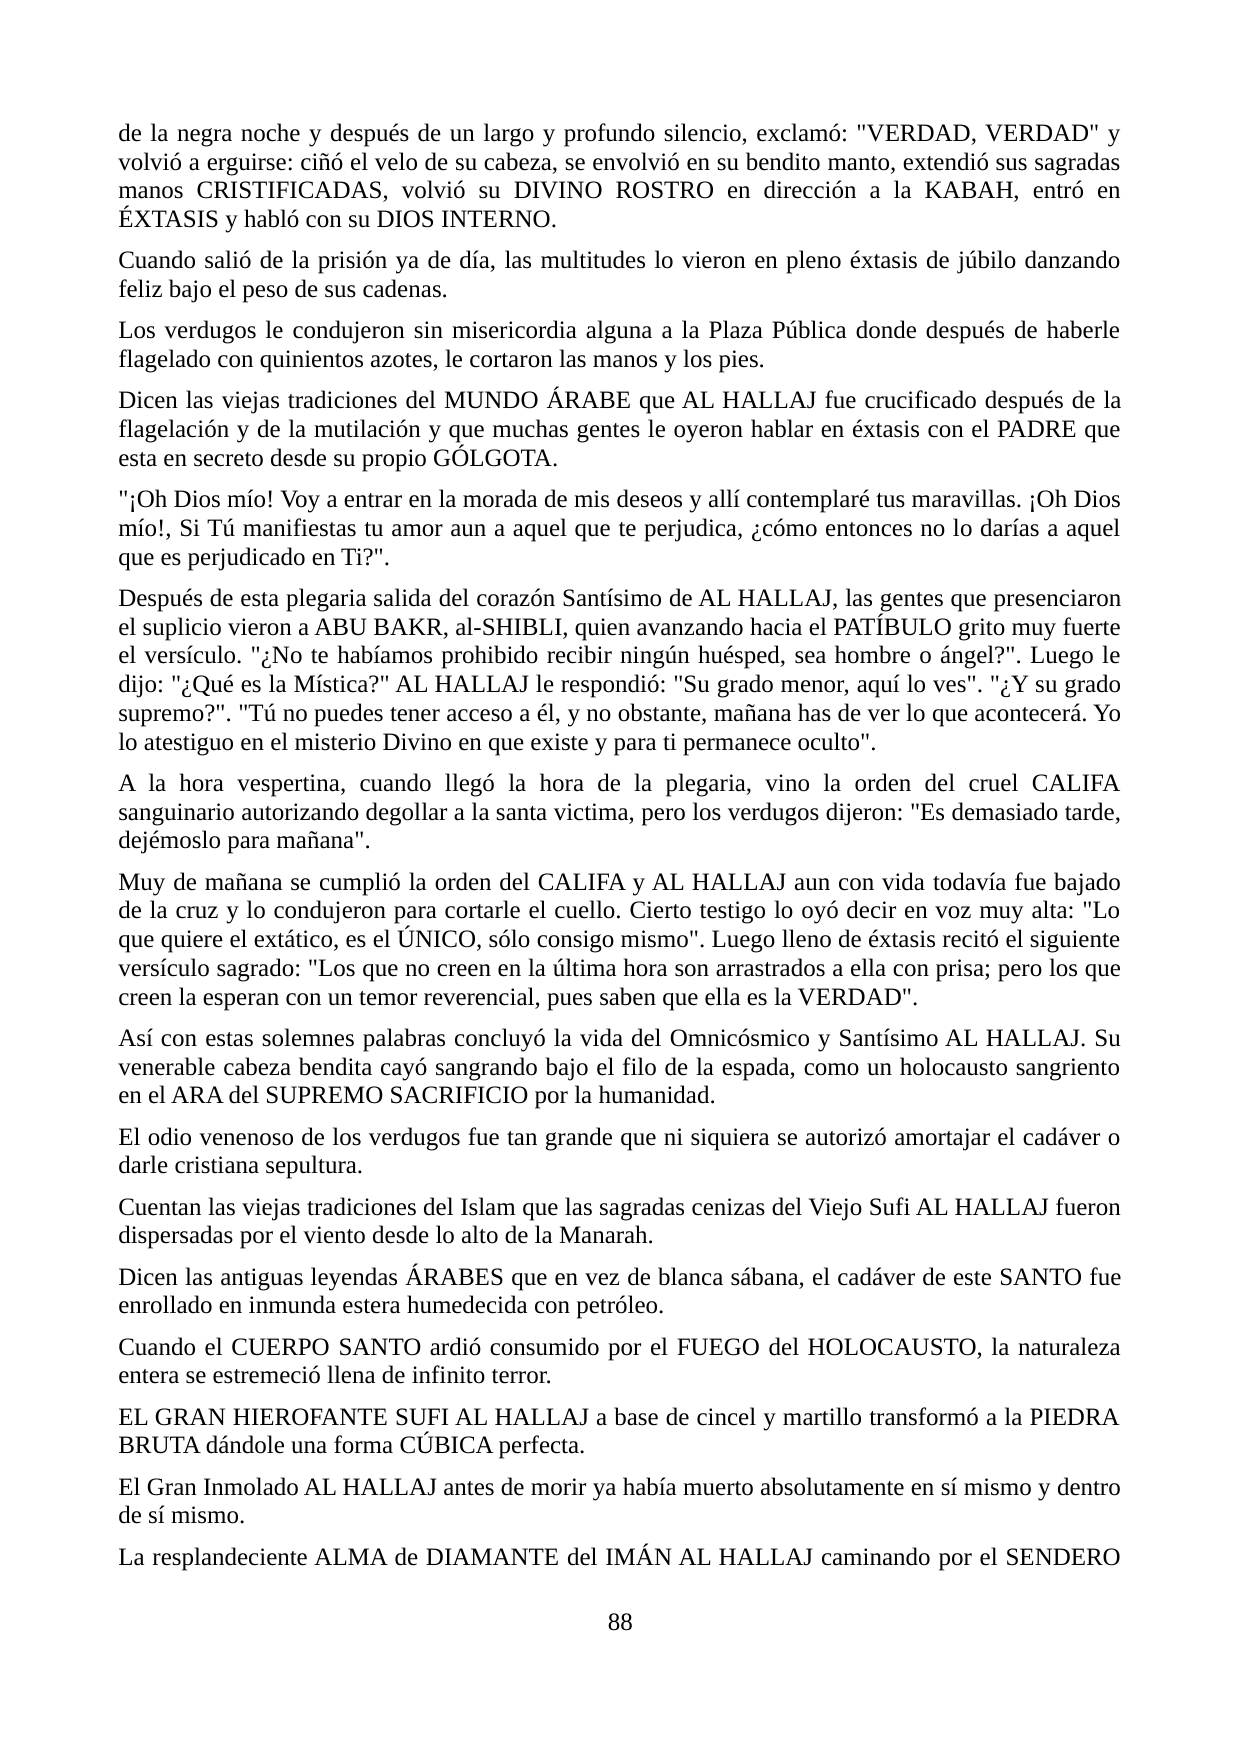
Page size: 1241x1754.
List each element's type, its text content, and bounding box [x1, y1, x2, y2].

text A la hora vespertina, cuando llegó la hora de la plegaria, vino la orden del cruel CALIFA sanguinario autorizando degollar a la santa victima, pero los verdugos dijeron: "Es demasiado tarde, dejémoslo para mañana". [118, 768, 1122, 854]
text de la negra noche y después de un largo y profundo silencio, exclamó: "VERDAD, VERDAD" y volvió a erguirse: ciñó el velo de su cabeza, se envolvió en su bendito manto, extendió sus sagradas manos CRISTIFICADAS, volvió su DIVINO ROSTRO en dirección a la KABAH, entró en ÉXTASIS y habló con su DIOS INTERNO. [118, 118, 1122, 233]
text La resplandeciente ALMA de DIAMANTE del IMÁN AL HALLAJ caminando por el SENDERO [118, 1542, 1122, 1571]
text Dicen las antiguas leyendas ÁRABES que en vez de blanca sábana, el cadáver de este SANTO fue enrollado en inmunda estera humedecida con petróleo. [118, 1262, 1122, 1319]
text El odio venenoso de los verdugos fue tan grande que ni siquiera se autorizó amortajar el cadáver o darle cristiana sepultura. [118, 1122, 1122, 1179]
text EL GRAN HIEROFANTE SUFI AL HALLAJ a base de cincel y martillo transformó a la PIEDRA BRUTA dándole una forma CÚBICA perfecta. [118, 1402, 1122, 1459]
text Muy de mañana se cumplió la orden del CALIFA y AL HALLAJ aun con vida todavía fue bajado de la cruz y lo condujeron para cortarle el cuello. Cierto testigo lo oyó decir en voz muy alta: "Lo que quiere el extático, es el ÚNICO, sólo consigo mismo". Luego lleno de éxtasis recitó el siguiente versículo sagrado: "Los que no creen en la última hora son arrastrados a ella con prisa; pero los que creen la esperan con un temor reverencial, pues saben que ella es la VERDAD". [118, 867, 1122, 1011]
text "¡Oh Dios mío! Voy a entrar en la morada de mis deseos y allí contemplaré tus maravillas. ¡Oh Dios mío!, Si Tú manifiestas tu amor aun a aquel que te perjudica, ¿cómo entonces no lo darías a aquel que es perjudicado en Ti?". [118, 484, 1122, 571]
text Cuentan las viejas tradiciones del Islam que las sagradas cenizas del Viejo Sufi AL HALLAJ fueron dispersadas por el viento desde lo alto de la Manarah. [118, 1192, 1122, 1249]
text Así con estas solemnes palabras concluyó la vida del Omnicósmico y Santísimo AL HALLAJ. Su venerable cabeza bendita cayó sangrando bajo el filo de la espada, como un holocausto sangriento en el ARA del SUPREMO SACRIFICIO por la humanidad. [118, 1023, 1122, 1109]
text Dicen las viejas tradiciones del MUNDO ÁRABE que AL HALLAJ fue crucificado después de la flagelación y de la mutilación y que muchas gentes le oyeron hablar en éxtasis con el PADRE que esta en secreto desde su propio GÓLGOTA. [118, 386, 1122, 472]
text Los verdugos le condujeron sin misericordia alguna a la Plaza Pública donde después de haberle flagelado con quinientos azotes, le cortaron las manos y los pies. [118, 316, 1122, 373]
text El Gran Inmolado AL HALLAJ antes de morir ya había muerto absolutamente en sí mismo y dentro de sí mismo. [118, 1472, 1122, 1529]
text Cuando el CUERPO SANTO ardió consumido por el FUEGO del HOLOCAUSTO, la naturaleza entera se estremeció llena de infinito terror. [118, 1332, 1122, 1389]
text Cuando salió de la prisión ya de día, las multitudes lo vieron en pleno éxtasis de júbilo danzando feliz bajo el peso de sus cadenas. [118, 246, 1122, 303]
text Después de esta plegaria salida del corazón Santísimo de AL HALLAJ, las gentes que presenciaron el suplicio vieron a ABU BAKR, al-SHIBLI, quien avanzando hacia el PATÍBULO grito muy fuerte el versículo. "¿No te habíamos prohibido recibir ningún huésped, sea hombre o ángel?". Luego le dijo: "¿Qué es la Mística?" AL HALLAJ le respondió: "Su grado menor, aquí lo ves". "¿Y su grado supremo?". "Tú no puedes tener acceso a él, y no obstante, mañana has de ver lo que acontecerá. Yo lo atestiguo en el misterio Divino en que existe y para ti permanece oculto". [118, 583, 1122, 756]
